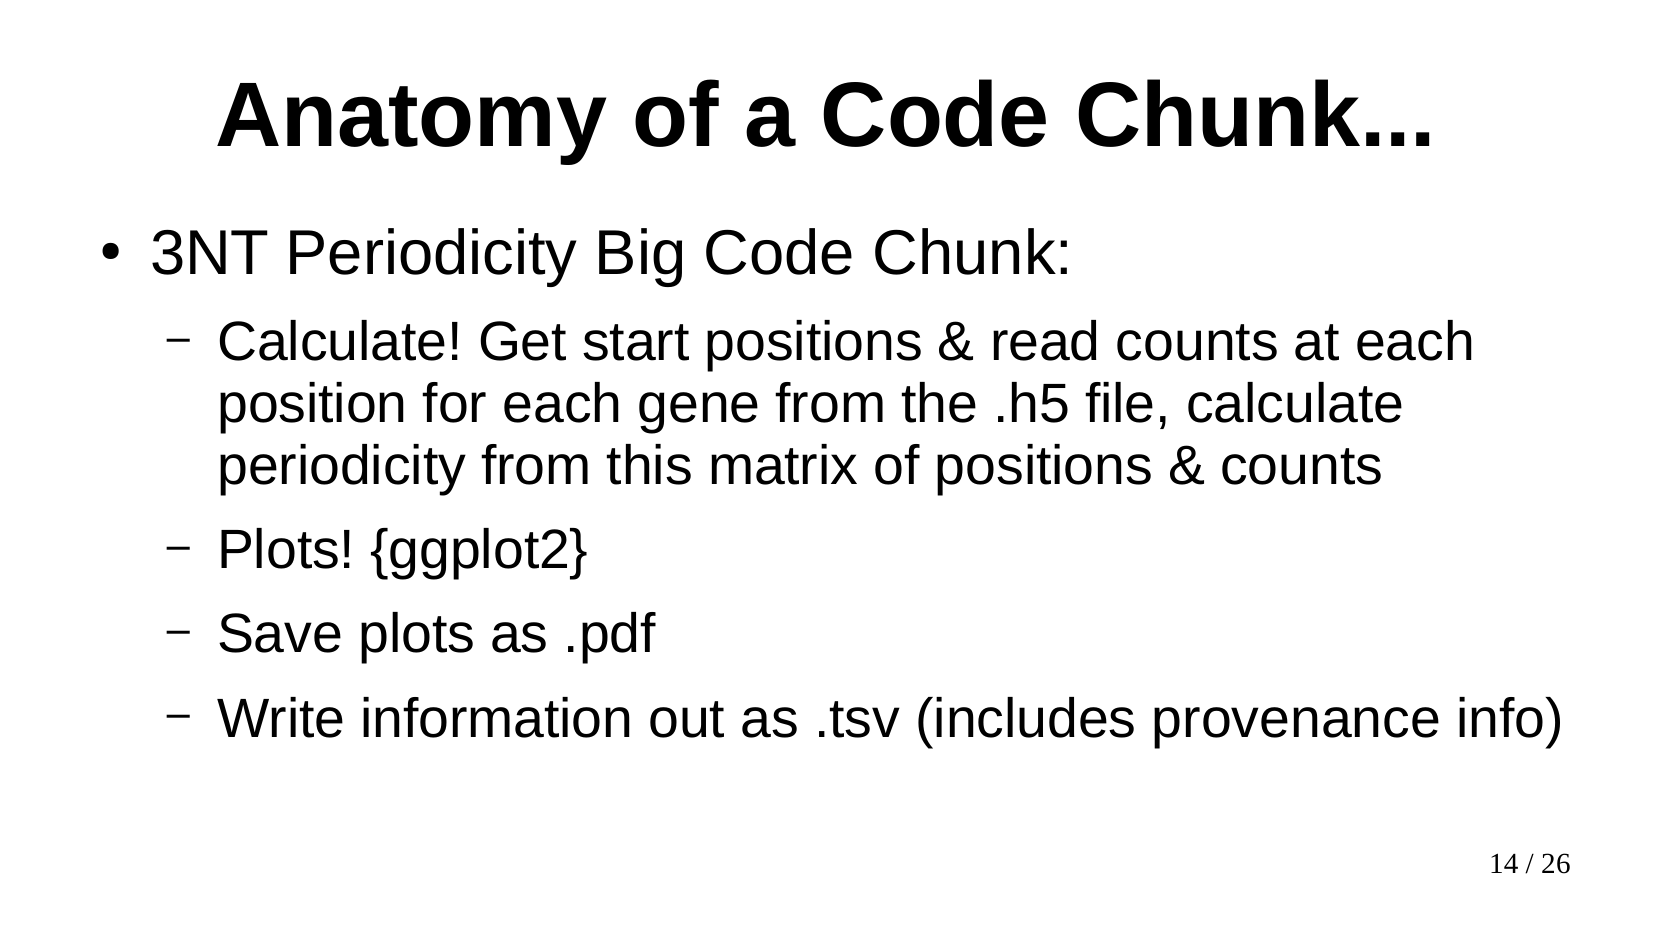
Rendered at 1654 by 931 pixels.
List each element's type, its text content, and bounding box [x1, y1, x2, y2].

title Anatomy of a Code Chunk... [82, 37, 1571, 193]
list 3NT Periodicity Big Code Chunk: Calculate! Get start positions & read counts at each position for each gene from the .h5 file, calculate periodicity from this matrix of positions & counts Plots! {ggplot2} Save plots as .pdf Write information out as .tsv (includes provenance info) [82, 217, 1571, 758]
